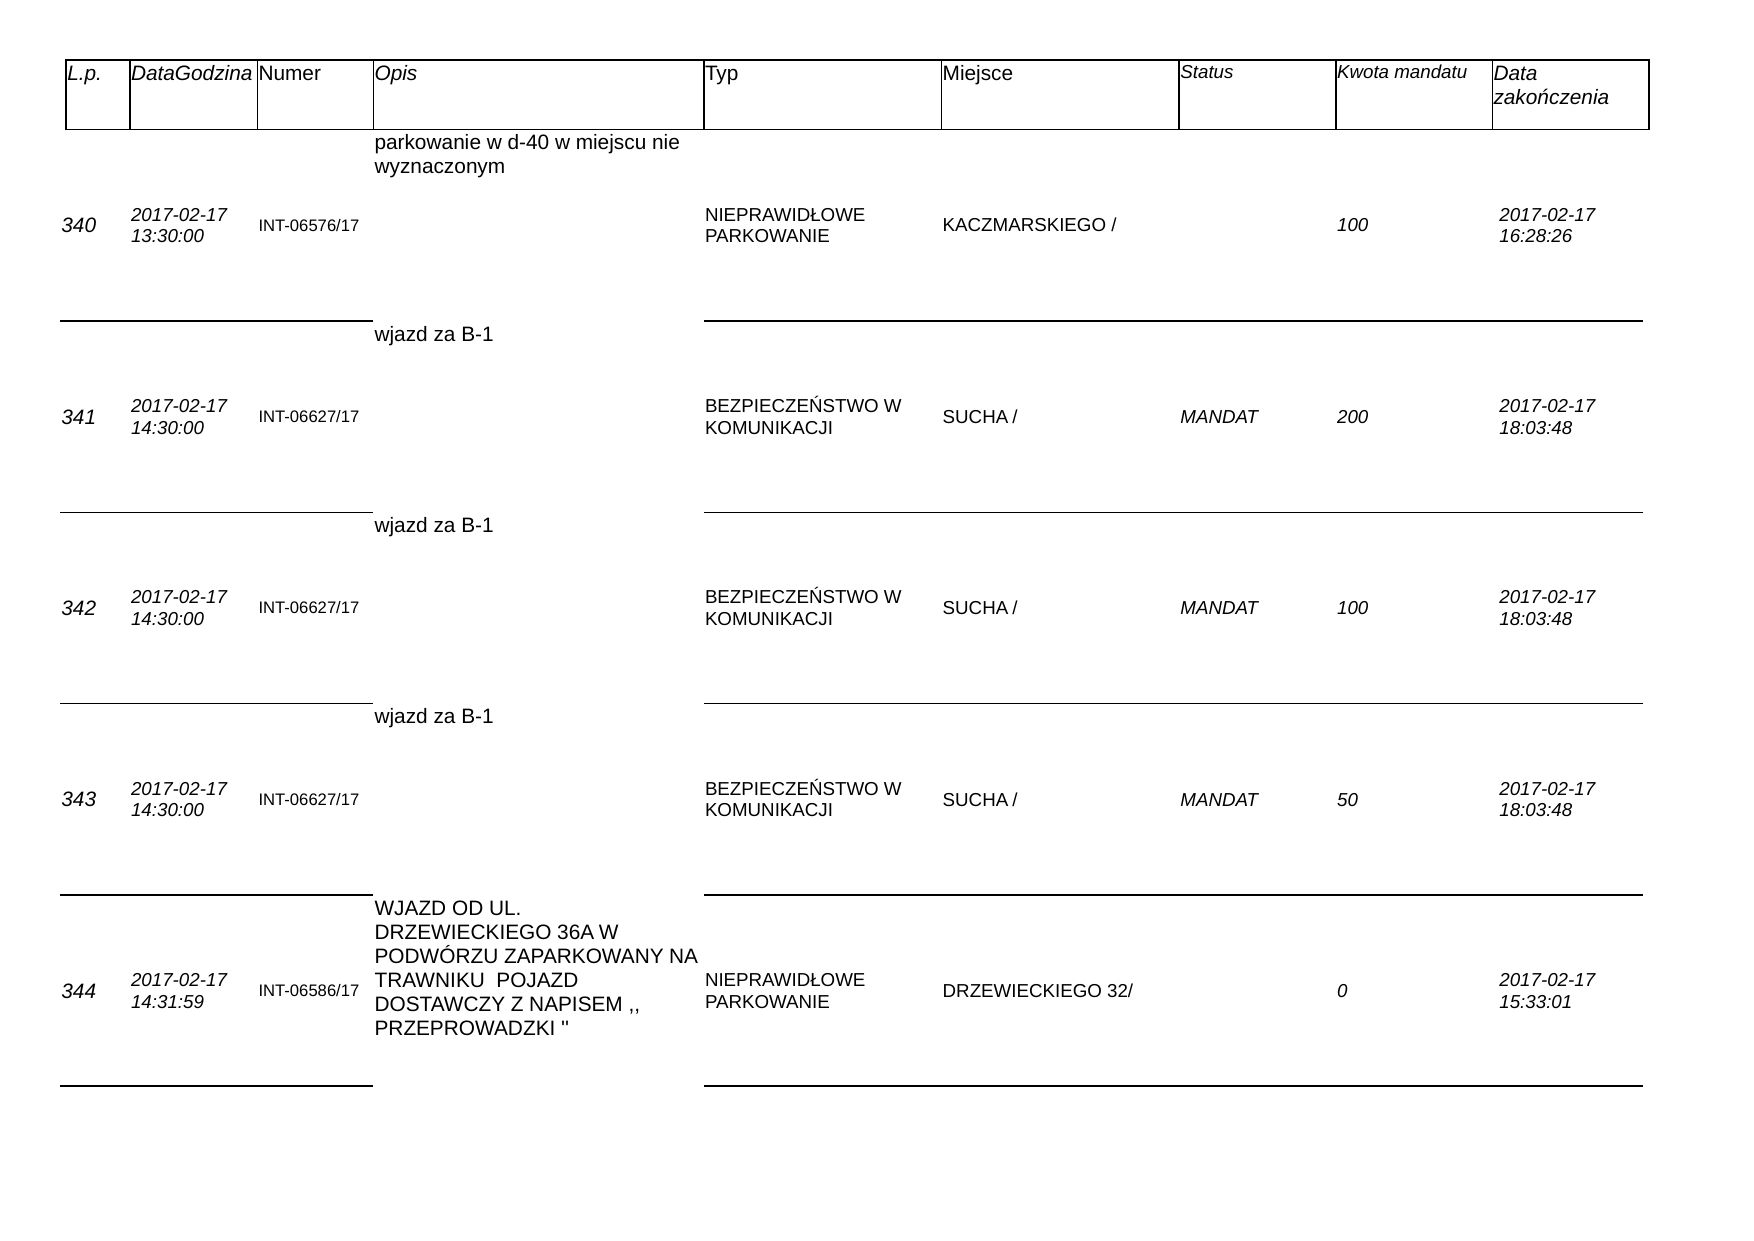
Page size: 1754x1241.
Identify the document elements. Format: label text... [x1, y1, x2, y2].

table_cell 2017-02-17 14:30:00 [130, 322, 257, 511]
table_cell wjazd za B-1 [373, 320, 704, 511]
table_cell 100 [1336, 513, 1498, 703]
table_cell 340 [60, 129, 130, 320]
table_header [60, 59, 65, 129]
table_cell 341 [60, 322, 130, 511]
table_cell [1643, 130, 1649, 320]
table_cell 2017-02-17 18:03:48 [1498, 322, 1643, 511]
table_cell parkowanie w d-40 w miejscu nie wyznaczonym [373, 130, 704, 320]
table_cell MANDAT [1179, 513, 1336, 703]
table_cell MANDAT [1179, 322, 1336, 511]
table_header Kwota mandatu [1337, 61, 1492, 129]
table_header Miejsce [942, 61, 1178, 129]
table_cell INT-06586/17 [257, 896, 373, 1085]
table_cell 2017-02-17 15:33:01 [1498, 896, 1643, 1085]
table_cell INT-06627/17 [257, 322, 373, 511]
table_cell 200 [1336, 322, 1498, 511]
table_cell 342 [60, 513, 130, 703]
table_header Numer [258, 61, 373, 129]
table_cell 2017-02-17 14:31:59 [130, 896, 257, 1085]
table_cell SUCHA / [941, 322, 1179, 511]
table_cell [1179, 130, 1336, 320]
table_cell 2017-02-17 14:30:00 [130, 513, 257, 703]
table_cell 2017-02-17 18:03:48 [1498, 704, 1643, 894]
table_cell INT-06627/17 [257, 513, 373, 703]
table_cell SUCHA / [941, 513, 1179, 703]
table_cell [1179, 896, 1336, 1085]
table_header L.p. [67, 61, 129, 129]
table_cell NIEPRAWIDŁOWE PARKOWANIE [704, 896, 941, 1085]
table_cell MANDAT [1179, 704, 1336, 894]
table_cell 344 [60, 896, 130, 1085]
table_header DataGodzina [131, 61, 257, 129]
table_cell [1643, 320, 1649, 511]
table_cell 2017-02-17 18:03:48 [1498, 513, 1643, 703]
table_cell BEZPIECZEŃSTWO W KOMUNIKACJI [704, 513, 941, 703]
table_cell 100 [1336, 130, 1498, 320]
table_cell wjazd za B-1 [373, 511, 704, 703]
table_cell 343 [60, 704, 130, 894]
table_cell wjazd za B-1 [373, 703, 704, 894]
table_cell 2017-02-17 16:28:26 [1498, 130, 1643, 320]
table_cell INT-06576/17 [257, 130, 373, 320]
table_cell 50 [1336, 704, 1498, 894]
table_cell [1643, 894, 1649, 1085]
table_header Typ [705, 61, 941, 129]
table_cell KACZMARSKIEGO / [941, 130, 1179, 320]
table_cell BEZPIECZEŃSTWO W KOMUNIKACJI [704, 704, 941, 894]
table_cell BEZPIECZEŃSTWO W KOMUNIKACJI [704, 322, 941, 511]
table_header Opis [374, 61, 703, 129]
table_header Status [1180, 61, 1335, 129]
table_cell 2017-02-17 13:30:00 [130, 130, 257, 320]
table_cell 2017-02-17 14:30:00 [130, 704, 257, 894]
table_cell NIEPRAWIDŁOWE PARKOWANIE [704, 130, 941, 320]
table_header Data zakończenia [1493, 61, 1648, 129]
table_cell WJAZD OD UL. DRZEWIECKIEGO 36A W PODWÓRZU ZAPARKOWANY NA TRAWNIKU POJAZD DOSTAWCZY Z NAPISEM ,, PRZEPROWADZKI '' [373, 894, 704, 1085]
table_cell [1643, 703, 1649, 894]
table_cell 0 [1336, 896, 1498, 1085]
table_cell INT-06627/17 [257, 704, 373, 894]
table_cell [1643, 511, 1649, 703]
table_cell SUCHA / [941, 704, 1179, 894]
table_cell DRZEWIECKIEGO 32/ [941, 896, 1179, 1085]
